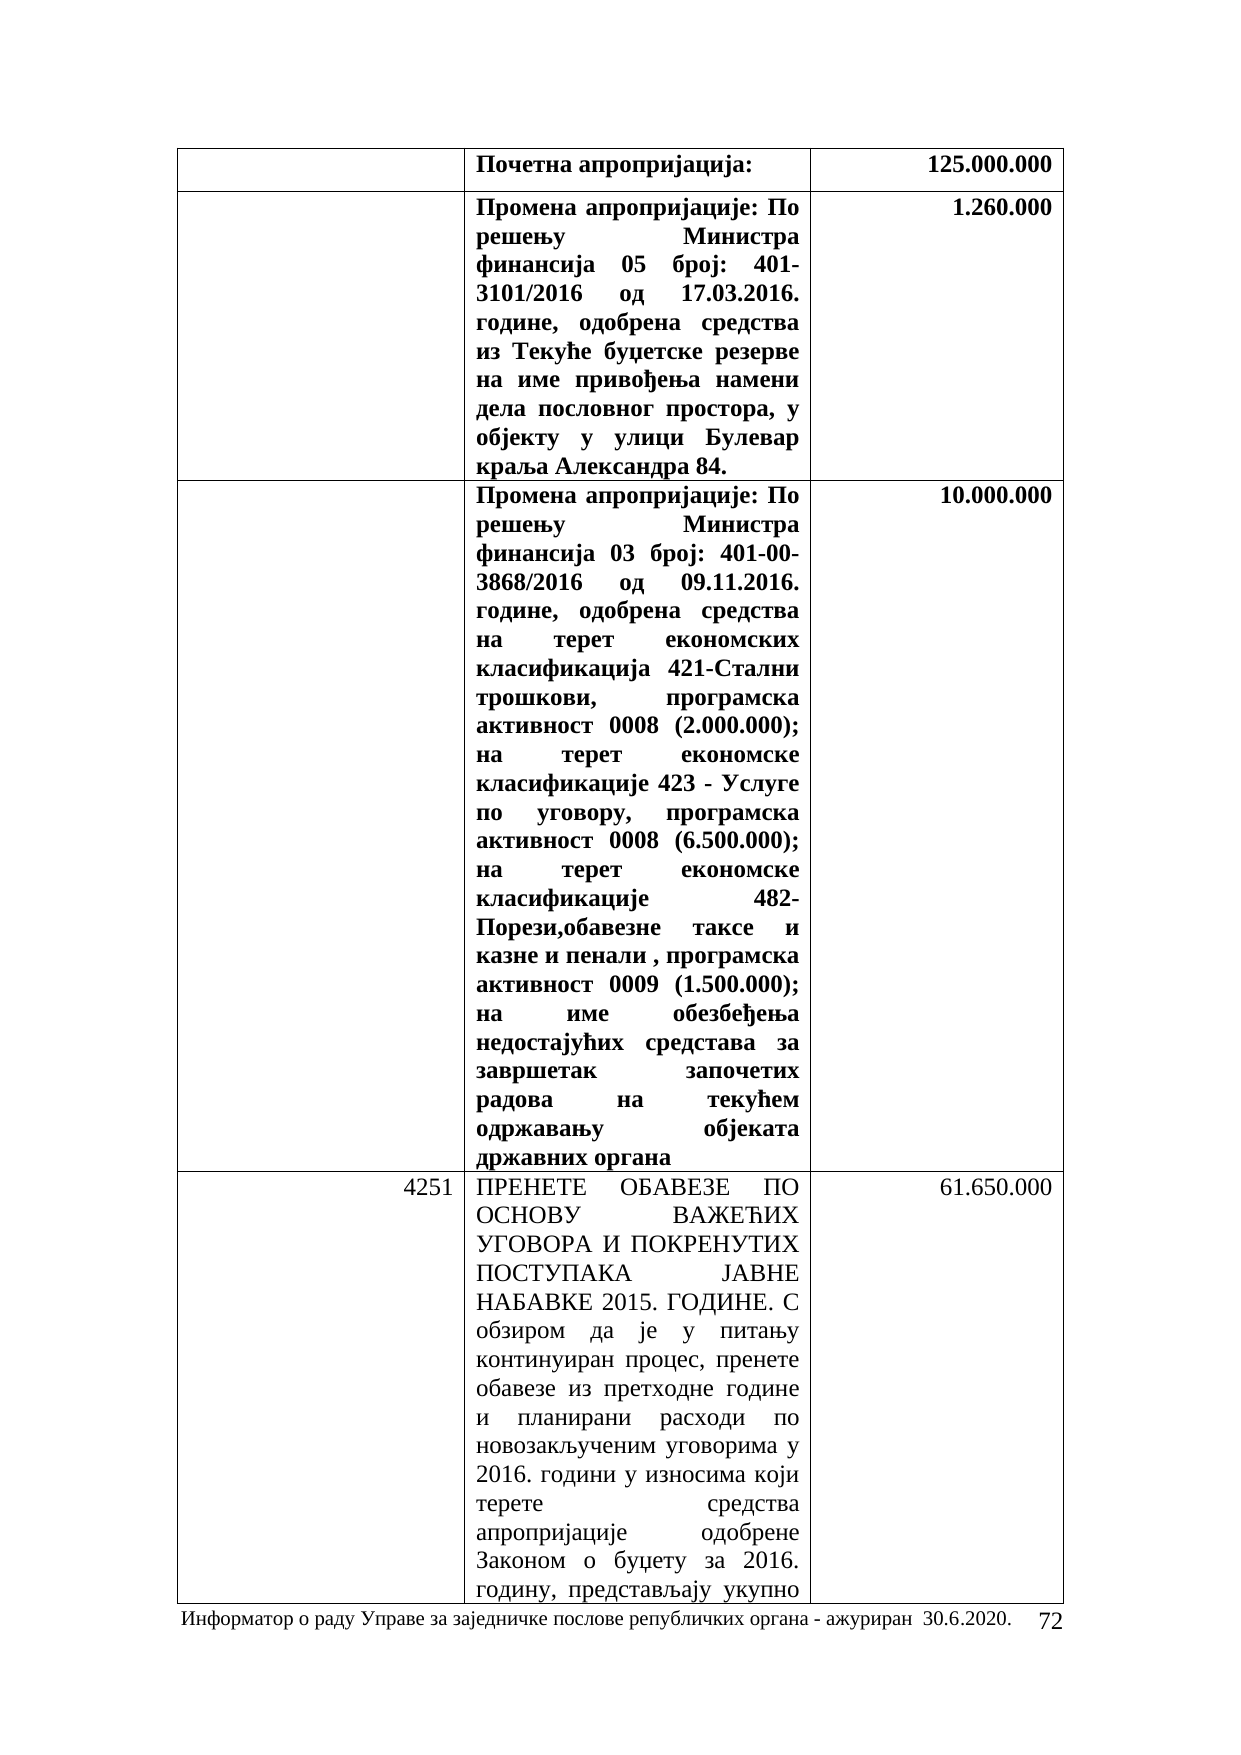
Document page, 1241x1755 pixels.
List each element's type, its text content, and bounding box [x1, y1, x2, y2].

table_cell 10.000.000 [811, 481, 1063, 1171]
table_cell Почетна апропријација: [465, 149, 810, 191]
table_cell 125.000.000 [811, 149, 1063, 191]
table_cell [178, 192, 464, 479]
table_cell 1.260.000 [811, 192, 1063, 479]
table_cell Промена апропријације: По решењу Министра финансија 05 број: 401-3101/2016 од 17.03.2016. године, одобрена средства из Текуће буџетске резерве на име привођења намени дела пословног простора, у објекту у улици Булевар краља Александра 84. [465, 192, 810, 479]
table_cell [178, 149, 464, 191]
table_cell ПРЕНЕТЕ ОБАВЕЗЕ ПО ОСНОВУ ВАЖЕЋИХ УГОВОРА И ПОКРЕНУТИХ ПОСТУПАКА ЈАВНЕ НАБАВКЕ 2015. ГОДИНЕ. С обзиром да је у питању континуиран процес, пренете обавезе из претходне године и планирани расходи по новозакљученим уговорима у 2016. години у износима који терете средства апропријације одобрене Законом о буџету за 2016. годину, представљају укупно [465, 1172, 810, 1603]
table_cell 4251 [178, 1172, 464, 1603]
table_cell [178, 481, 464, 1171]
table_cell Промена апропријације: По решењу Министра финансија 03 број: 401-00-3868/2016 од 09.11.2016. године, одобрена средства на терет економских класификација 421-Стални трошкови, програмска активност 0008 (2.000.000); на терет економске класификације 423 - Услуге по уговору, програмска активност 0008 (6.500.000); на терет економске класификације 482-Порези,обавезне таксе и казне и пенали , програмска активност 0009 (1.500.000); на име обезбеђења недостајућих средстава за завршетак започетих радова на текућем одржавању објеката државних органа [465, 481, 810, 1171]
table_cell 61.650.000 [811, 1172, 1063, 1603]
